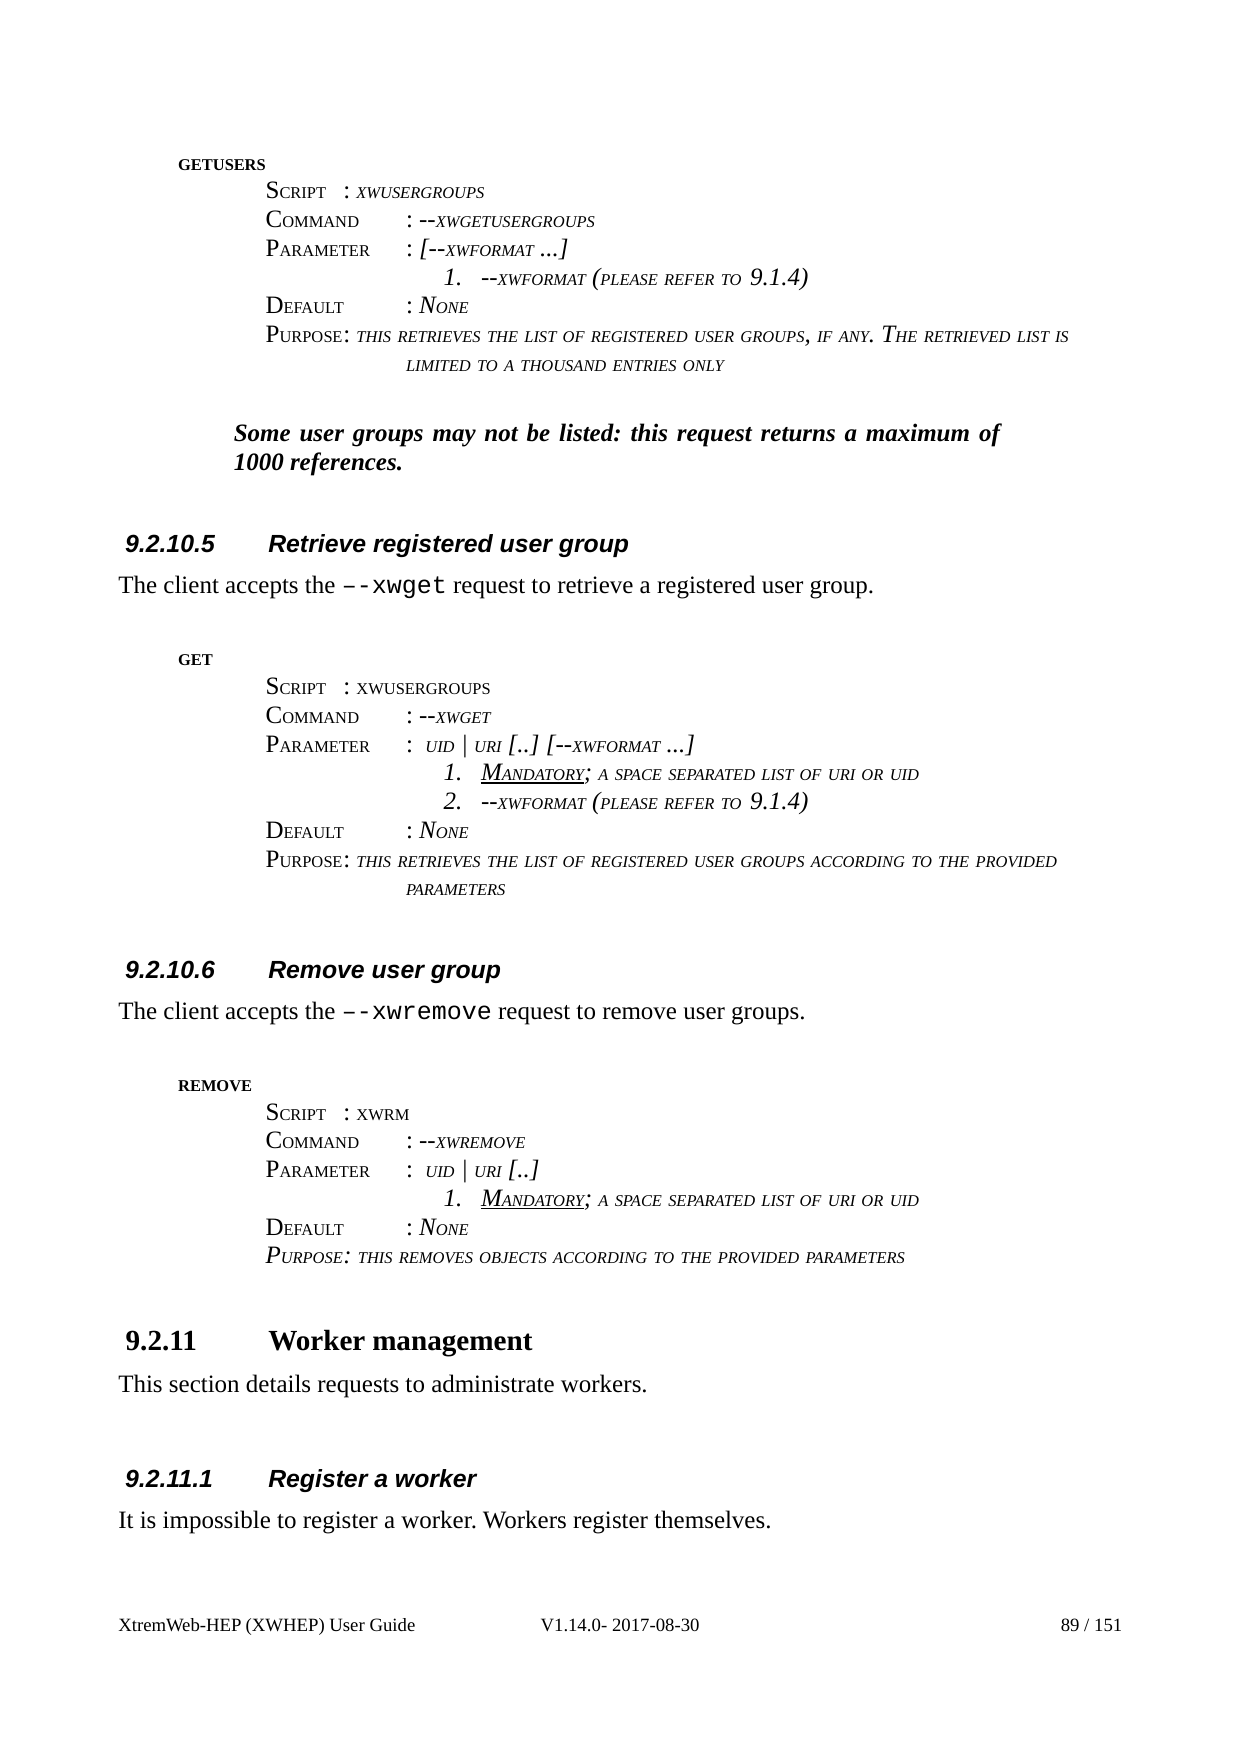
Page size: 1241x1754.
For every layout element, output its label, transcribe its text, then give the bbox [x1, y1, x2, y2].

list Mandatory; a space separated list of uri or uid [443, 757, 1122, 786]
list --xwformat (please refer to 9.1.4) [443, 262, 1122, 291]
text Command : --xwgetusergroups [265, 204, 1122, 233]
text It is impossible to register a worker. Workers register themselves. [118, 1505, 1122, 1534]
text The client accepts the –-xwget request to retrieve a registered user group. [118, 570, 1122, 601]
text Default : None [265, 291, 1122, 319]
text Purpose : this retrieves the list of registered user groups, if any. The retrieved list is limited to a thousand entries only [265, 319, 1122, 377]
text Purpose : this removes objects according to the provided parameters [265, 1241, 1122, 1269]
text Command : --xwget [265, 700, 1122, 729]
text remove [178, 1068, 1122, 1097]
subtitle Worker management [118, 1323, 1122, 1357]
text Script : xwrm [265, 1097, 1122, 1126]
text The client accepts the –-xwremove request to remove user groups. [118, 996, 1122, 1027]
subtitle Remove user group [118, 955, 1122, 983]
text Purpose : this retrieves the list of registered user groups according to the provided parameters [265, 844, 1122, 901]
text Some user groups may not be listed: this request returns a maximum of 1000 references. [233, 418, 1004, 476]
text Parameter : uid | uri [..] [265, 1154, 1122, 1183]
text Script : xwusergroups [265, 176, 1122, 204]
text Command : --xwremove [265, 1126, 1122, 1154]
subtitle Retrieve registered user group [118, 529, 1122, 558]
text Parameter : uid | uri [..] [--xwformat ...] [265, 729, 1122, 757]
list --xwformat (please refer to 9.1.4) [443, 786, 1122, 815]
text getusers [178, 147, 1122, 176]
text This section details requests to administrate workers. [118, 1369, 1122, 1398]
text Parameter : [--xwformat ...] [265, 233, 1122, 262]
list Mandatory; a space separated list of uri or uid [443, 1183, 1122, 1212]
text Script : xwusergroups [265, 671, 1122, 700]
text get [178, 642, 1122, 671]
text Default : None [265, 1212, 1122, 1241]
text Default : None [265, 815, 1122, 844]
subtitle Register a worker [118, 1464, 1122, 1493]
